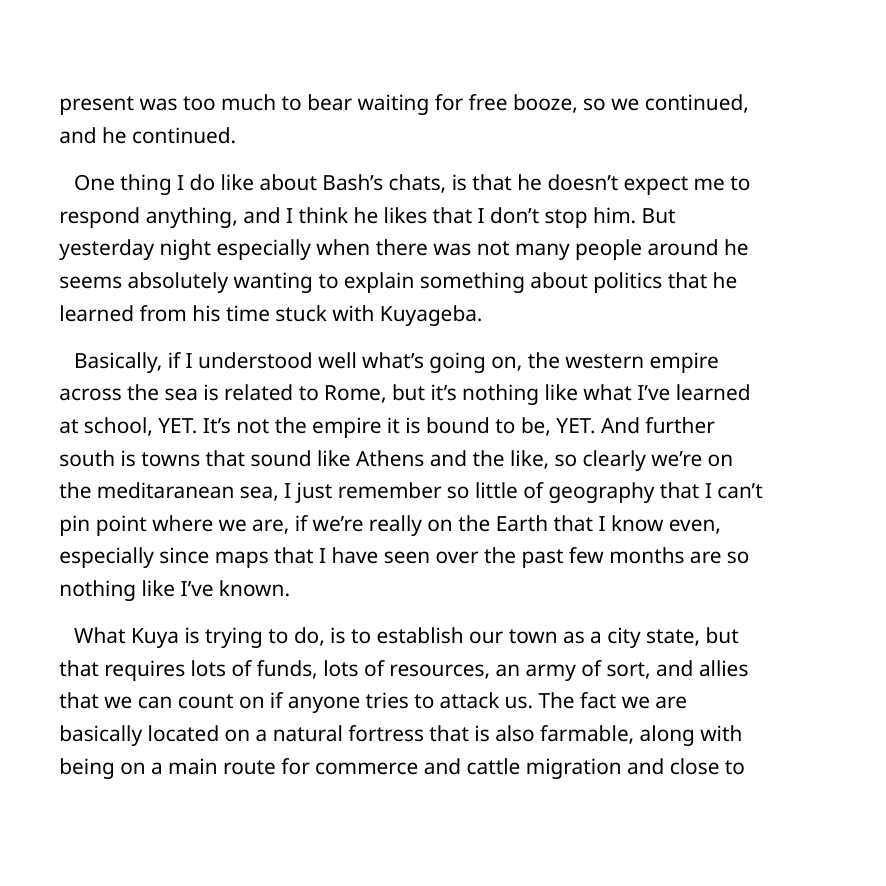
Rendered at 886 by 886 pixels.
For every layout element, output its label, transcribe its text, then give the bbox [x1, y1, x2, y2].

text What Kuya is trying to do, is to establish our town as a city state, but that requires lots of funds, lots of resources, an army of sort, and allies that we can count on if anyone tries to attack us. The fact we are basically located on a natural fortress that is also farmable, along with being on a main route for commerce and cattle migration and close to [59, 621, 768, 780]
text present was too much to bear waiting for free booze, so we continued, and he continued. [59, 88, 768, 149]
text One thing I do like about Bash’s chats, is that he doesn’t expect me to respond anything, and I think he likes that I don’t stop him. But yesterday night especially when there was not many people around he seems absolutely wanting to explain something about politics that he learned from his time stuck with Kuyageba. [59, 168, 768, 327]
text Basically, if I understood well what’s going on, the western empire across the sea is related to Rome, but it’s nothing like what I’ve learned at school, YET. It’s not the empire it is bound to be, YET. And further south is towns that sound like Athens and the like, so clearly we’re on the meditaranean sea, I just remember so little of geography that I can’t pin point where we are, if we’re really on the Earth that I know even, especially since maps that I have seen over the past few months are so nothing like I’ve known. [59, 346, 768, 603]
